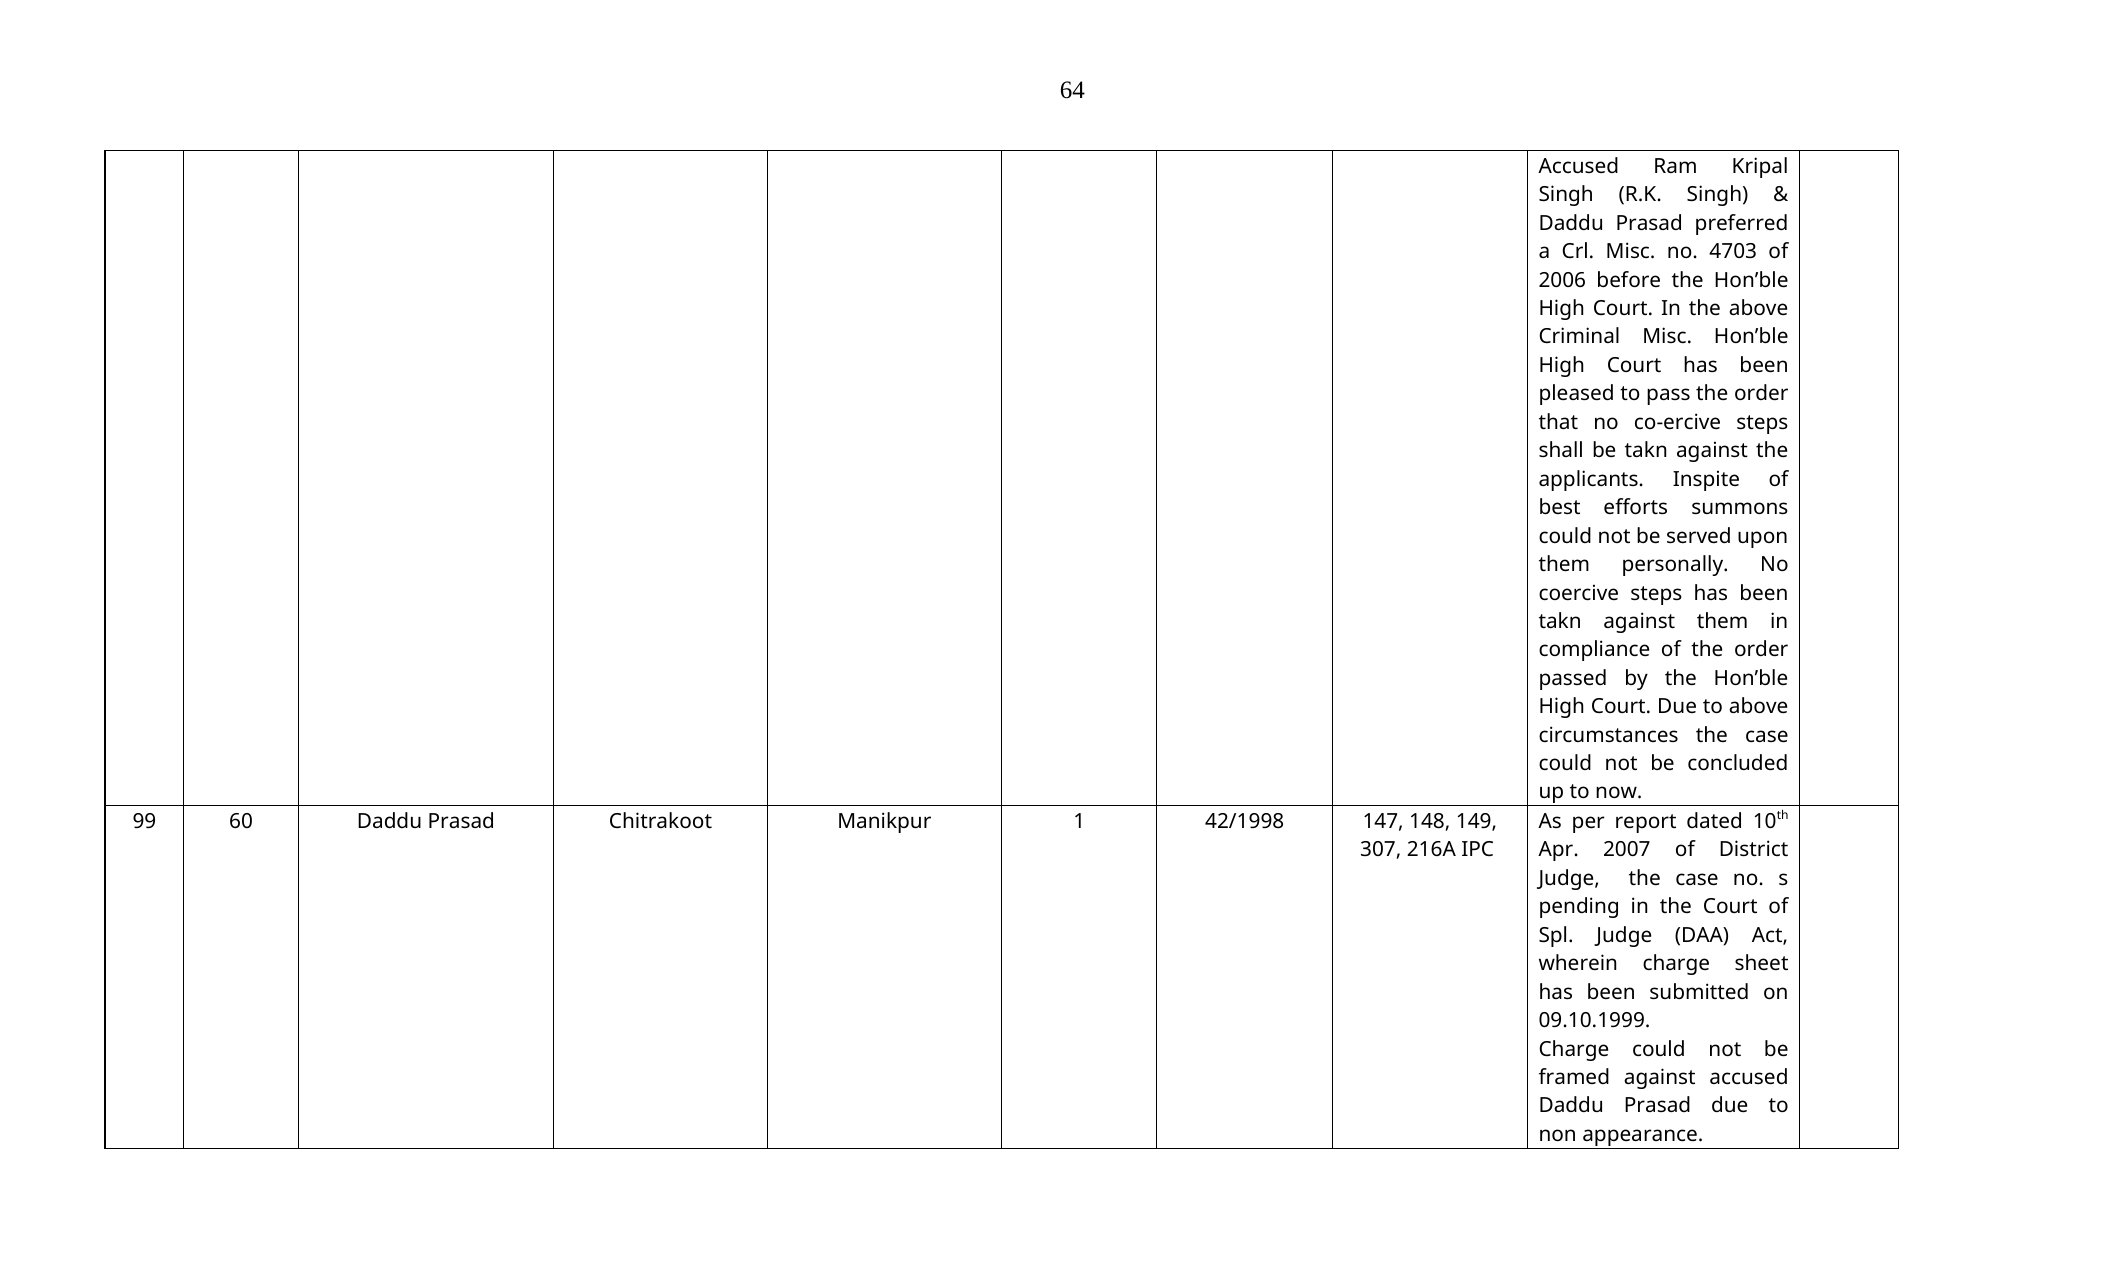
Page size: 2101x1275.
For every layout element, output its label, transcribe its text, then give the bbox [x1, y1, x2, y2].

table_cell 42/1998 [1157, 806, 1332, 1147]
table_cell 60 [184, 806, 298, 1147]
table_cell [299, 151, 553, 805]
table_cell Manikpur [768, 806, 1001, 1147]
table_cell 99 [106, 806, 183, 1147]
table_cell [768, 151, 1001, 805]
table_cell As per report dated 10th Apr. 2007 of District Judge, the case no. s pending in the Court of Spl. Judge (DAA) Act, wherein charge sheet has been submitted on 09.10.1999. Charge could not be framed against accused Daddu Prasad due to non appearance. [1528, 806, 1799, 1147]
table_cell [1333, 151, 1527, 805]
table_cell Accused Ram Kripal Singh (R.K. Singh) & Daddu Prasad preferred a Crl. Misc. no. 4703 of 2006 before the Hon’ble High Court. In the above Criminal Misc. Hon’ble High Court has been pleased to pass the order that no co-ercive steps shall be takn against the applicants. Inspite of best efforts summons could not be served upon them personally. No coercive steps has been takn against them in compliance of the order passed by the Hon’ble High Court. Due to above circumstances the case could not be concluded up to now. [1528, 151, 1799, 805]
table_cell [1002, 151, 1156, 805]
table_cell [184, 151, 298, 805]
table_cell [554, 151, 767, 805]
table_cell [106, 151, 183, 805]
table_cell [1157, 151, 1332, 805]
table_cell Daddu Prasad [299, 806, 553, 1147]
table_cell [1800, 151, 1898, 805]
table_cell 1 [1002, 806, 1156, 1147]
table_cell 147, 148, 149, 307, 216A IPC [1333, 806, 1527, 1147]
table_cell [1800, 806, 1898, 1147]
table_cell Chitrakoot [554, 806, 767, 1147]
